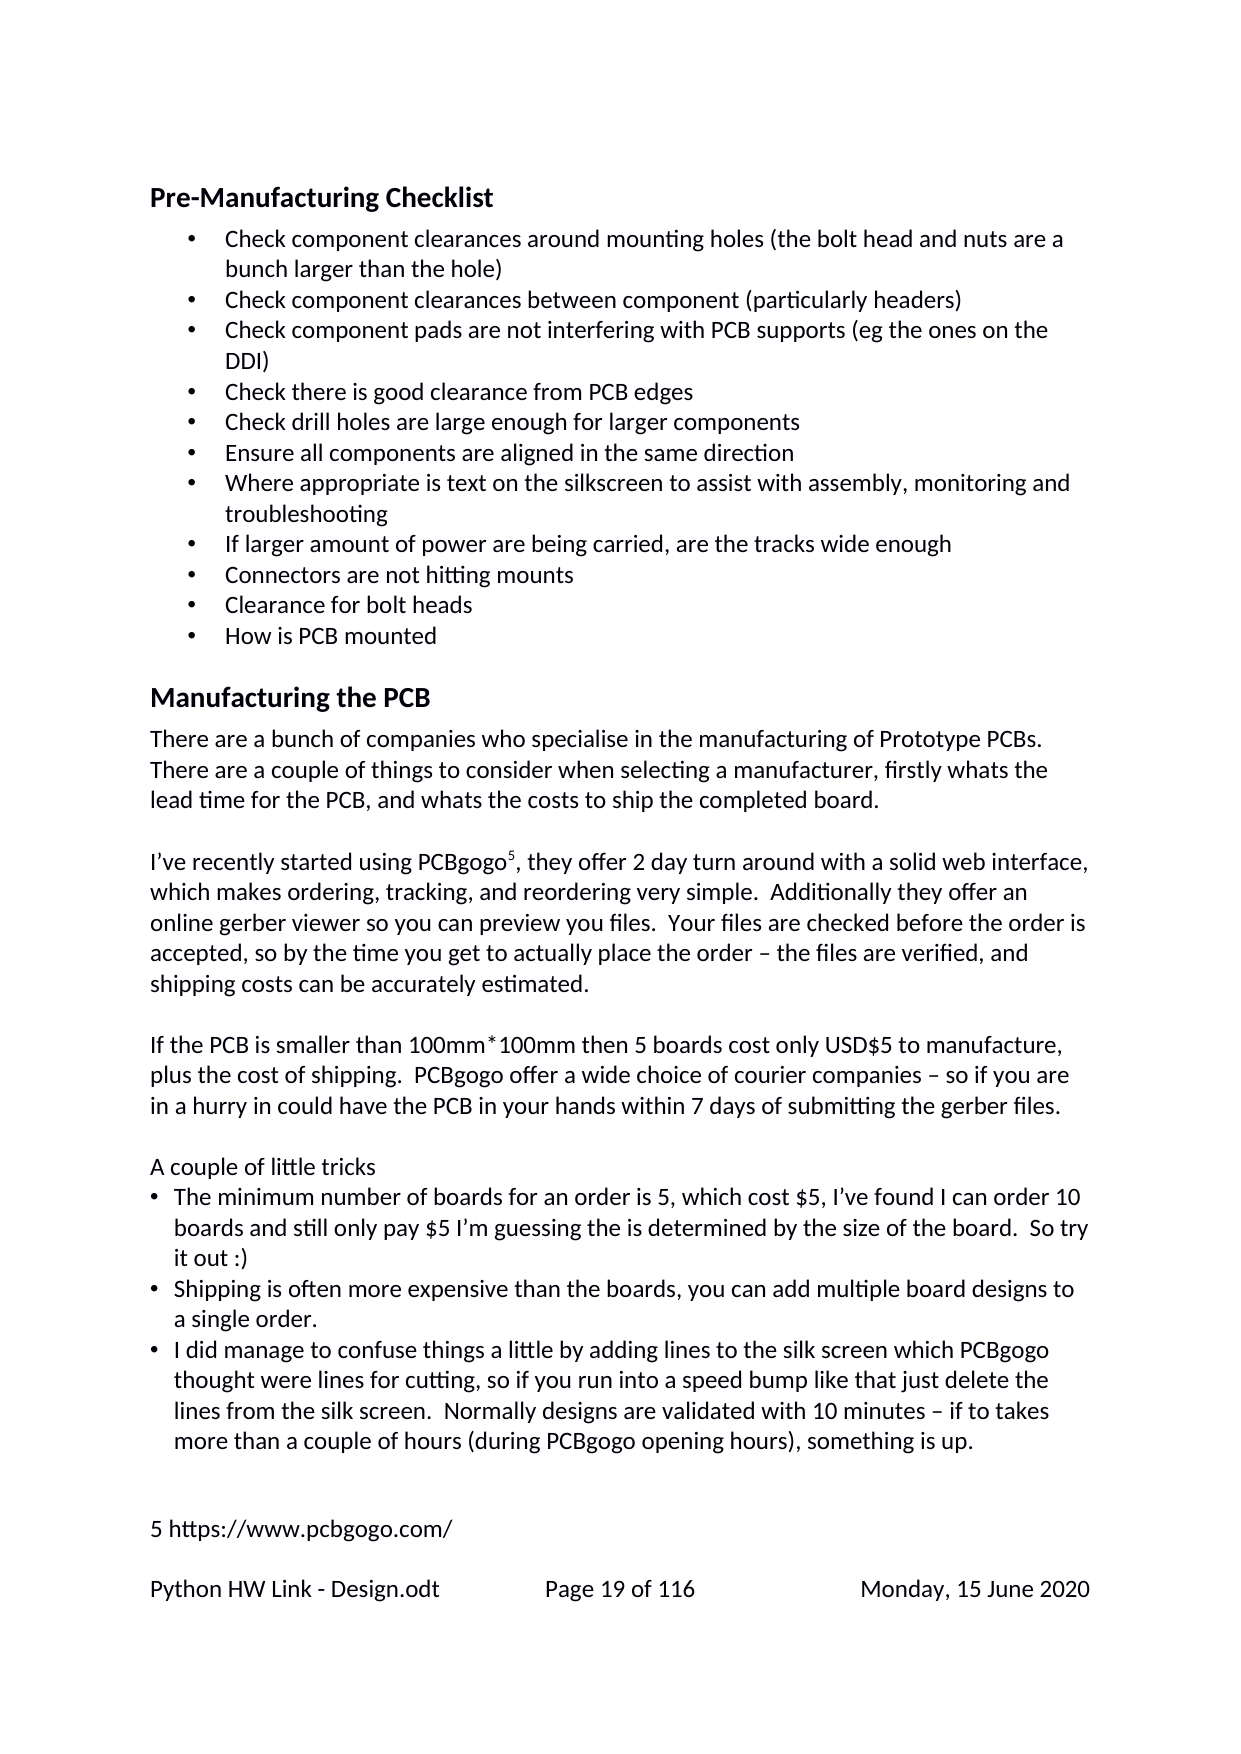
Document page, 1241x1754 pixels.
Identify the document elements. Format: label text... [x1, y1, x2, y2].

subtitle Pre-Manufacturing Checklist [150, 179, 1090, 215]
text https://www.pcbgogo.com/ [150, 1513, 1090, 1543]
list Check component clearances around mounting holes (the bolt head and nuts are a bunch larger than the hole) [187, 223, 1090, 284]
list Check there is good clearance from PCB edges [187, 376, 1090, 406]
text There are a bunch of companies who specialise in the manufacturing of Prototype PCBs. There are a couple of things to consider when selecting a manufacturer, firstly whats the lead time for the PCB, and whats the costs to ship the completed board. [150, 723, 1090, 815]
list Shipping is often more expensive than the boards, you can add multiple board designs to a single order. [150, 1273, 1090, 1334]
list Check component pads are not interfering with PCB supports (eg the ones on the DDI) [187, 315, 1090, 376]
list Connectors are not hitting mounts [187, 559, 1090, 589]
list Check component clearances between component (particularly headers) [187, 284, 1090, 315]
list If larger amount of power are being carried, are the tracks wide enough [187, 528, 1090, 559]
subtitle Manufacturing the PCB [150, 679, 1090, 715]
text A couple of little tricks [150, 1151, 1090, 1181]
list The minimum number of boards for an order is 5, which cost $5, I’ve found I can order 10 boards and still only pay $5 I’m guessing the is determined by the size of the board. So try it out :) [150, 1181, 1090, 1273]
list I did manage to confuse things a little by adding lines to the silk screen which PCBgogo thought were lines for cutting, so if you run into a speed bump like that just delete the lines from the silk screen. Normally designs are validated with 10 minutes – if to takes more than a couple of hours (during PCBgogo opening hours), something is up. [150, 1334, 1090, 1456]
list Check drill holes are large enough for larger components [187, 406, 1090, 437]
list Clearance for bolt heads [187, 589, 1090, 620]
list How is PCB mounted [187, 620, 1090, 650]
list Ensure all components are aligned in the same direction [187, 437, 1090, 467]
text If the PCB is smaller than 100mm*100mm then 5 boards cost only USD$5 to manufacture, plus the cost of shipping. PCBgogo offer a wide choice of courier companies – so if you are in a hurry in could have the PCB in your hands within 7 days of submitting the gerber files. [150, 1029, 1090, 1120]
text I’ve recently started using PCBgogo, they offer 2 day turn around with a solid web interface, which makes ordering, tracking, and reordering very simple. Additionally they offer an online gerber viewer so you can preview you files. Your files are checked before the order is accepted, so by the time you get to actually place the order – the files are verified, and shipping costs can be accurately estimated. [150, 846, 1090, 998]
list Where appropriate is text on the silkscreen to assist with assembly, monitoring and troubleshooting [187, 467, 1090, 528]
